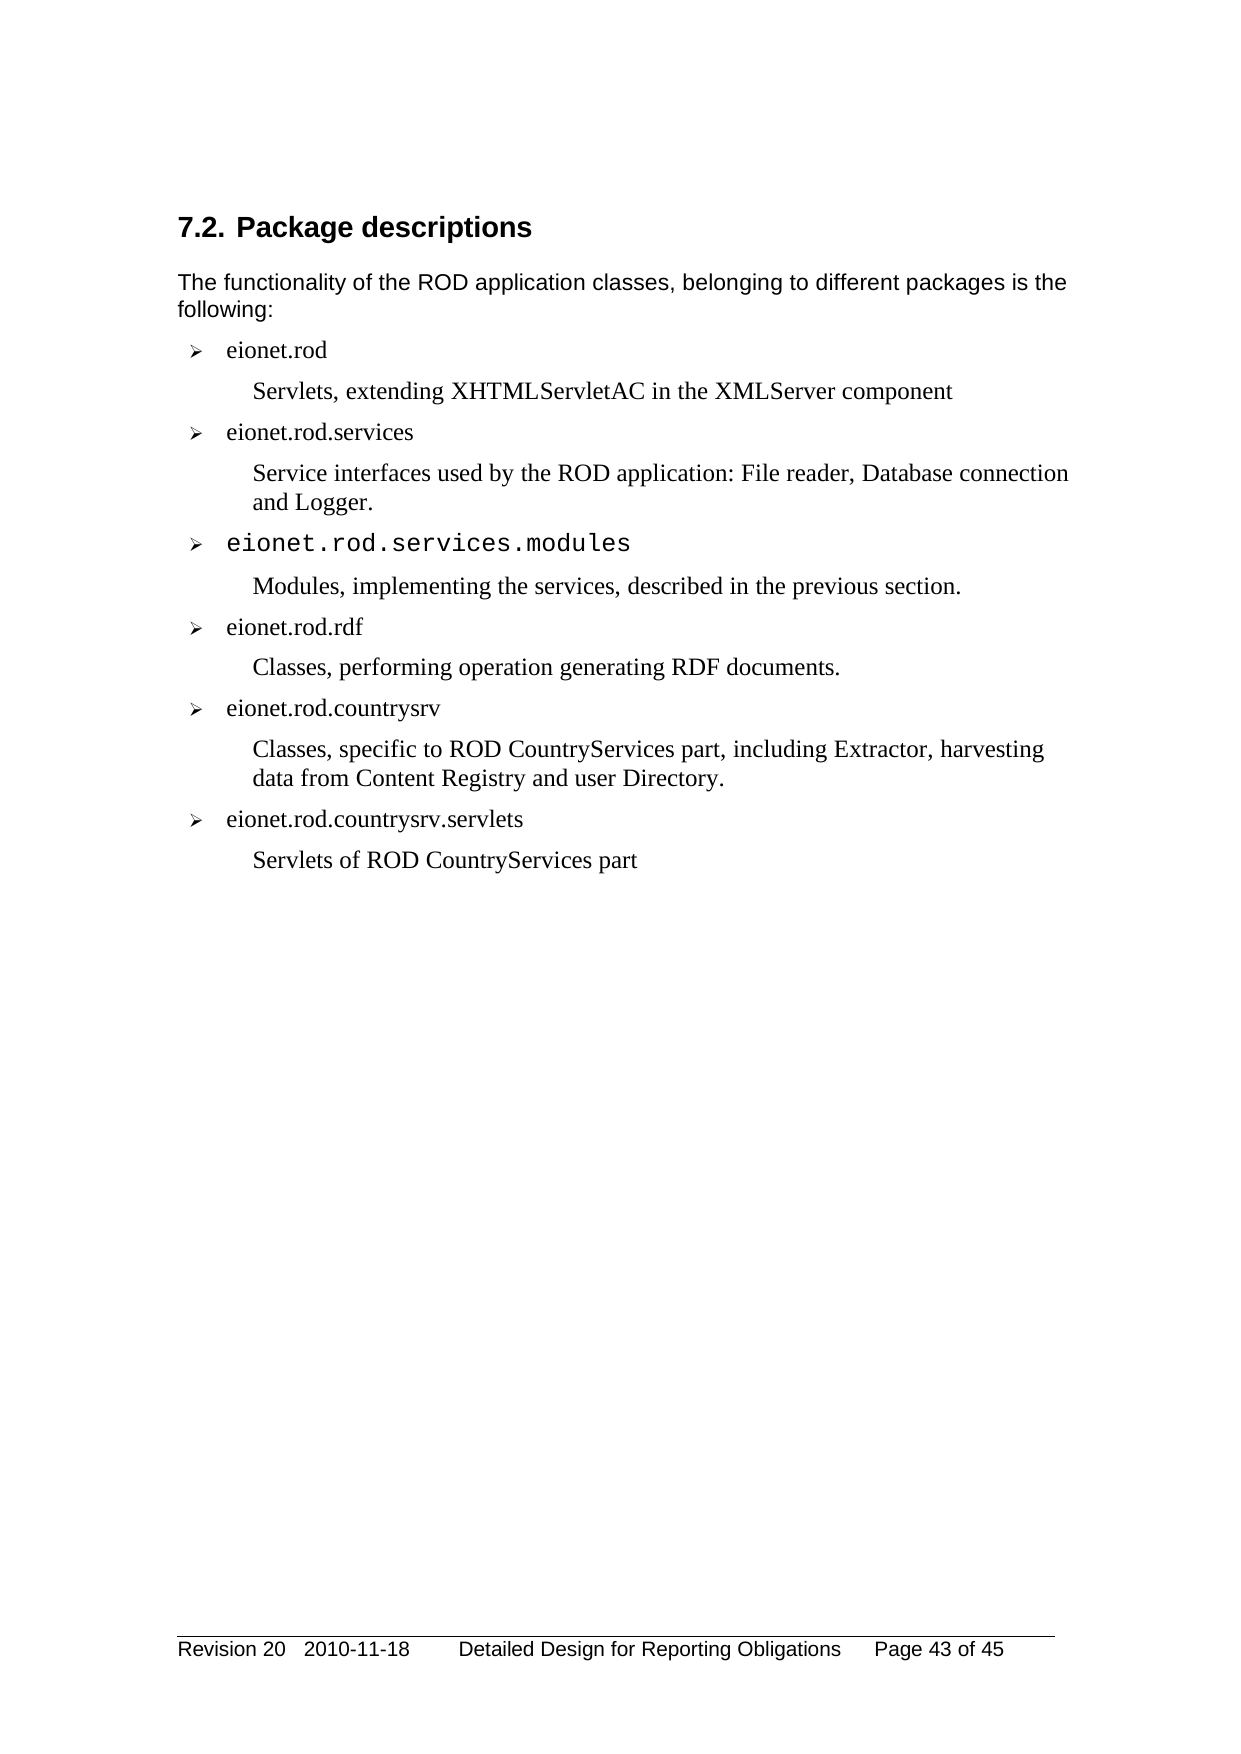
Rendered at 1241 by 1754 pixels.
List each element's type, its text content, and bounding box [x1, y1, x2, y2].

list eionet.rod.services.modules [189, 528, 1092, 559]
text Service interfaces used by the ROD application: File reader, Database connection and Logger. [252, 458, 1092, 516]
text Servlets, extending XHTMLServletAC in the XMLServer component [252, 376, 1092, 405]
list eionet.rod.services [189, 417, 1092, 446]
text Servlets of ROD CountryServices part [252, 844, 1092, 874]
text Modules, implementing the services, described in the previous section. [252, 571, 1092, 599]
subtitle Package descriptions [177, 210, 1092, 244]
list eionet.rod.rdf [189, 611, 1092, 640]
list eionet.rod.countrysrv [189, 693, 1092, 722]
text The functionality of the ROD application classes, belonging to different packages is the following: [177, 269, 1092, 323]
list eionet.rod.countrysrv.servlets [189, 804, 1092, 833]
list eionet.rod [189, 335, 1092, 364]
text Classes, performing operation generating RDF documents. [252, 652, 1092, 681]
text Classes, specific to ROD CountryServices part, including Extractor, harvesting data from Content Registry and user Directory. [252, 734, 1092, 792]
